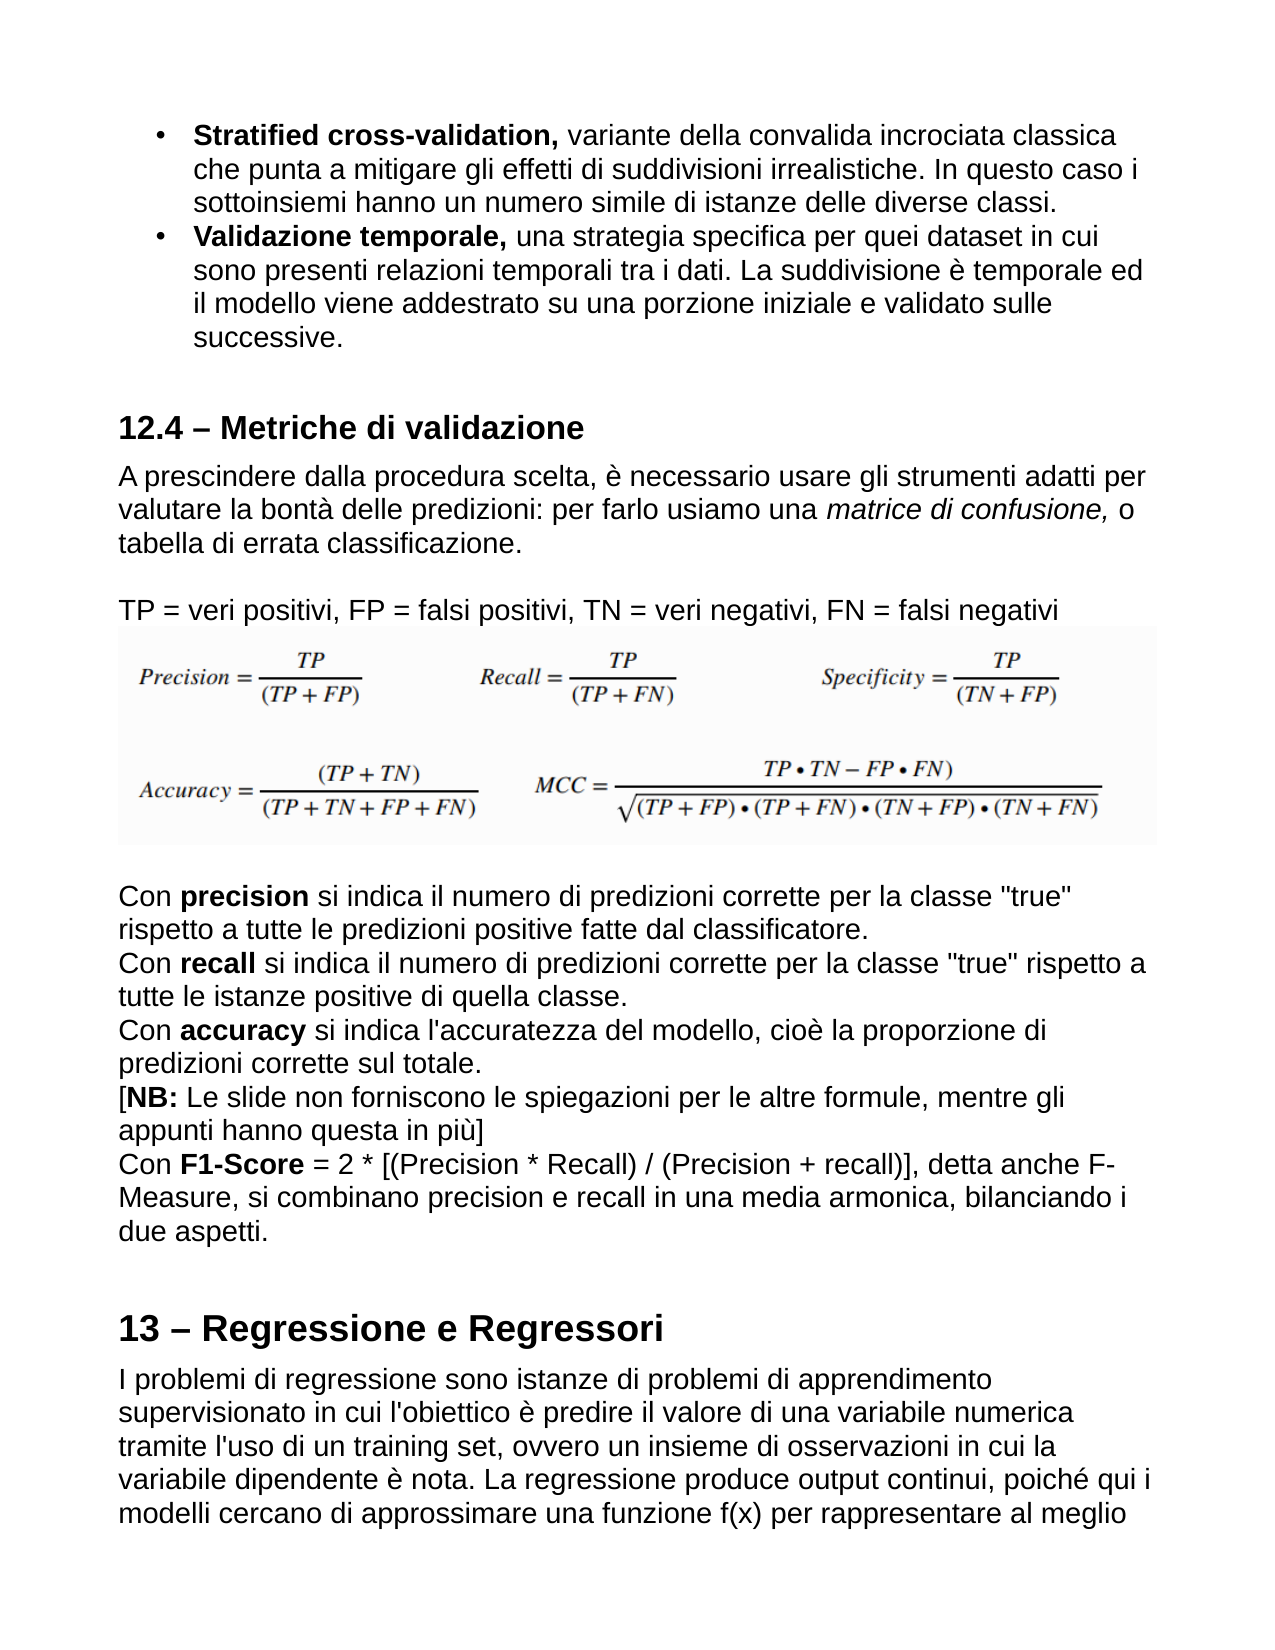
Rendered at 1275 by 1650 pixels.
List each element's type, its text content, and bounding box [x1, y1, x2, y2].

text Con recall si indica il numero di predizioni corrette per la classe "true" rispetto a tutte le istanze positive di quella classe. [118, 946, 1157, 1013]
list Stratified cross-validation, variante della convalida incrociata classica che punta a mitigare gli effetti di suddivisioni irrealistiche. In questo caso i sottoinsiemi hanno un numero simile di istanze delle diverse classi. [156, 118, 1157, 219]
text A prescindere dalla procedura scelta, è necessario usare gli strumenti adatti per valutare la bontà delle predizioni: per farlo usiamo una matrice di confusione, o tabella di errata classificazione. [118, 459, 1157, 559]
subtitle 12.4 – Metriche di validazione [118, 408, 1157, 446]
text I problemi di regressione sono istanze di problemi di apprendimento supervisionato in cui l'obiettico è predire il valore di una variabile numerica tramite l'uso di un training set, ovvero un insieme di osservazioni in cui la variabile dipendente è nota. La regressione produce output continui, poiché qui i modelli cercano di approssimare una funzione f(x) per rappresentare al meglio [118, 1362, 1157, 1529]
picture [118, 626, 1157, 845]
text Con precision si indica il numero di predizioni corrette per la classe "true" rispetto a tutte le predizioni positive fatte dal classificatore. [118, 878, 1157, 946]
subtitle 13 – Regressione e Regressori [118, 1306, 1157, 1349]
text Con F1-Score = 2 * [(Precision * Recall) / (Precision + recall)], detta anche F-Measure, si combinano precision e recall in una media armonica, bilanciando i due aspetti. [118, 1147, 1157, 1247]
text Con accuracy si indica l'accuratezza del modello, cioè la proporzione di predizioni corrette sul totale. [118, 1013, 1157, 1080]
list Validazione temporale, una strategia specifica per quei dataset in cui sono presenti relazioni temporali tra i dati. La suddivisione è temporale ed il modello viene addestrato su una porzione iniziale e validato sulle successive. [156, 219, 1157, 353]
text [NB: Le slide non forniscono le spiegazioni per le altre formule, mentre gli appunti hanno questa in più] [118, 1080, 1157, 1147]
text TP = veri positivi, FP = falsi positivi, TN = veri negativi, FN = falsi negativi [118, 593, 1157, 626]
